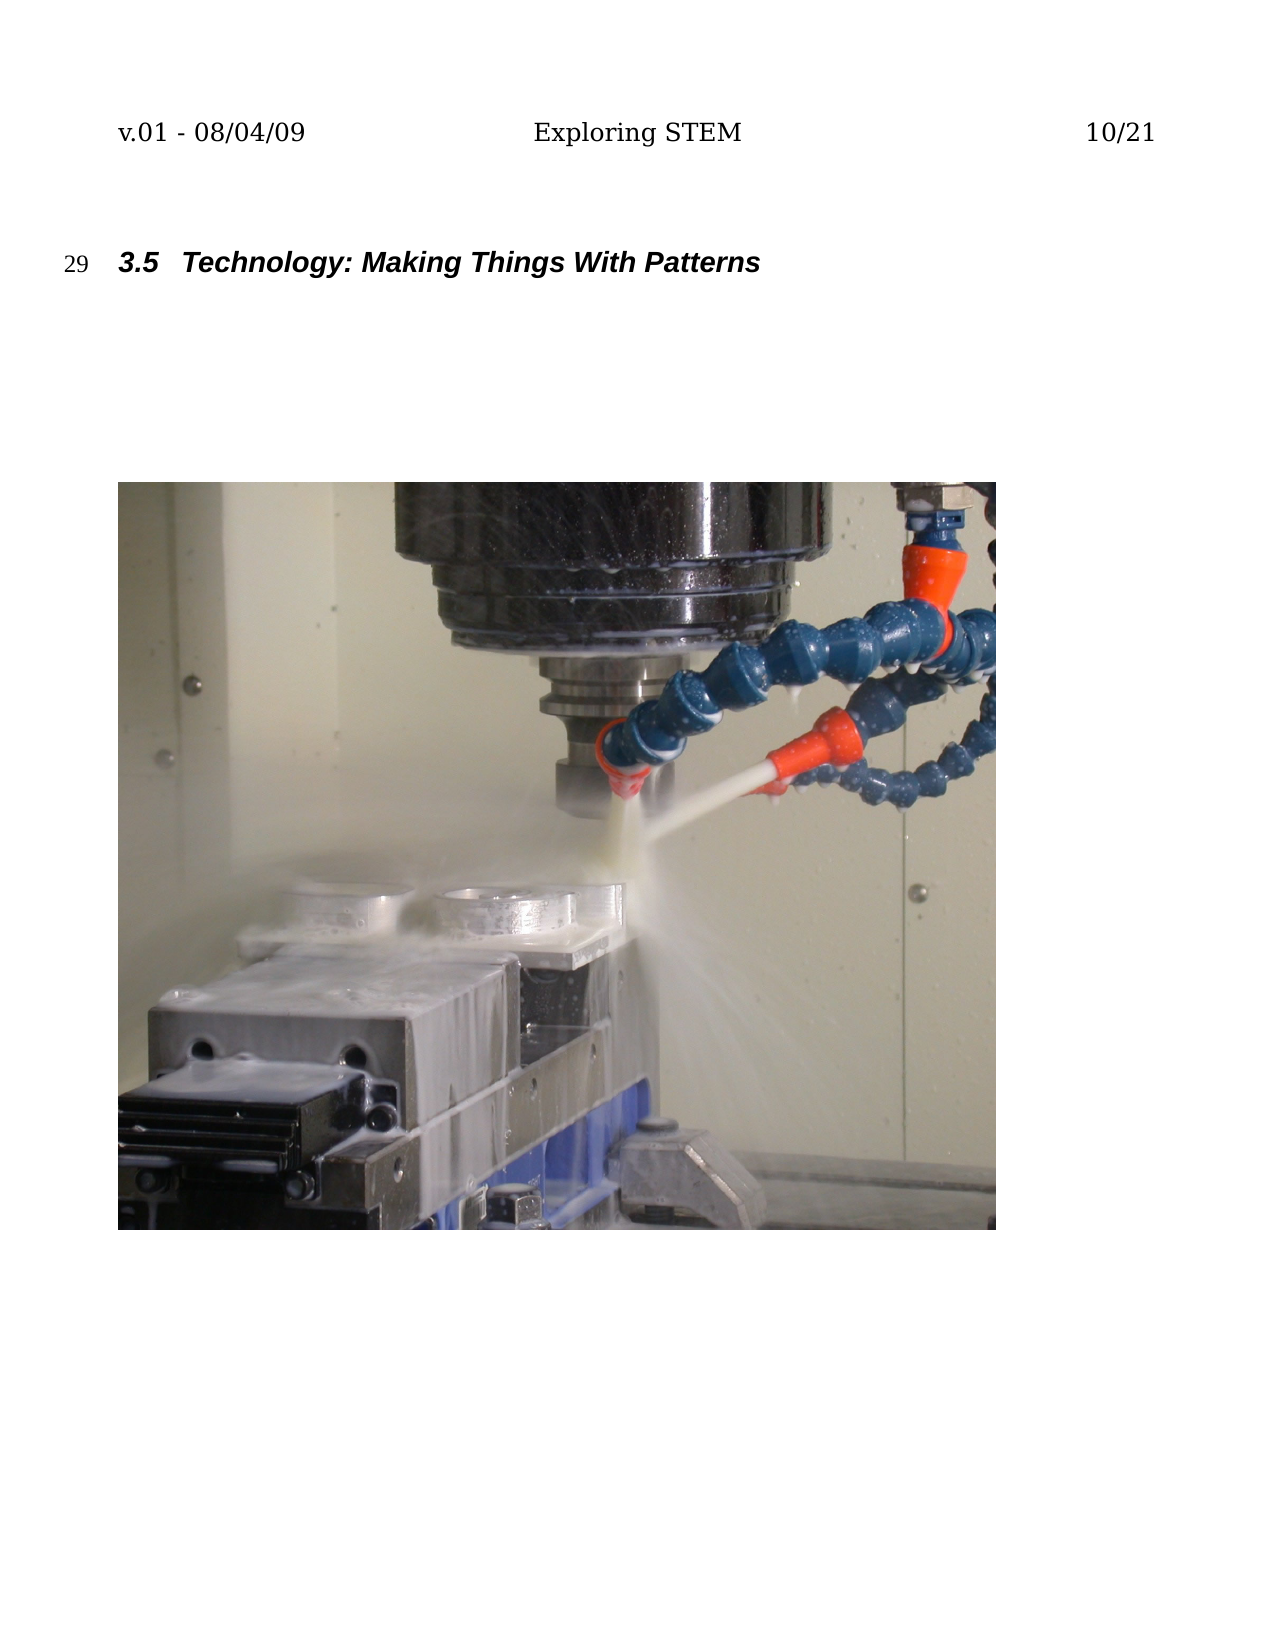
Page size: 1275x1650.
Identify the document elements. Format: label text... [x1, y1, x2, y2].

picture [118, 482, 996, 1230]
subtitle Technology: Making Things With Patterns [118, 245, 1157, 278]
